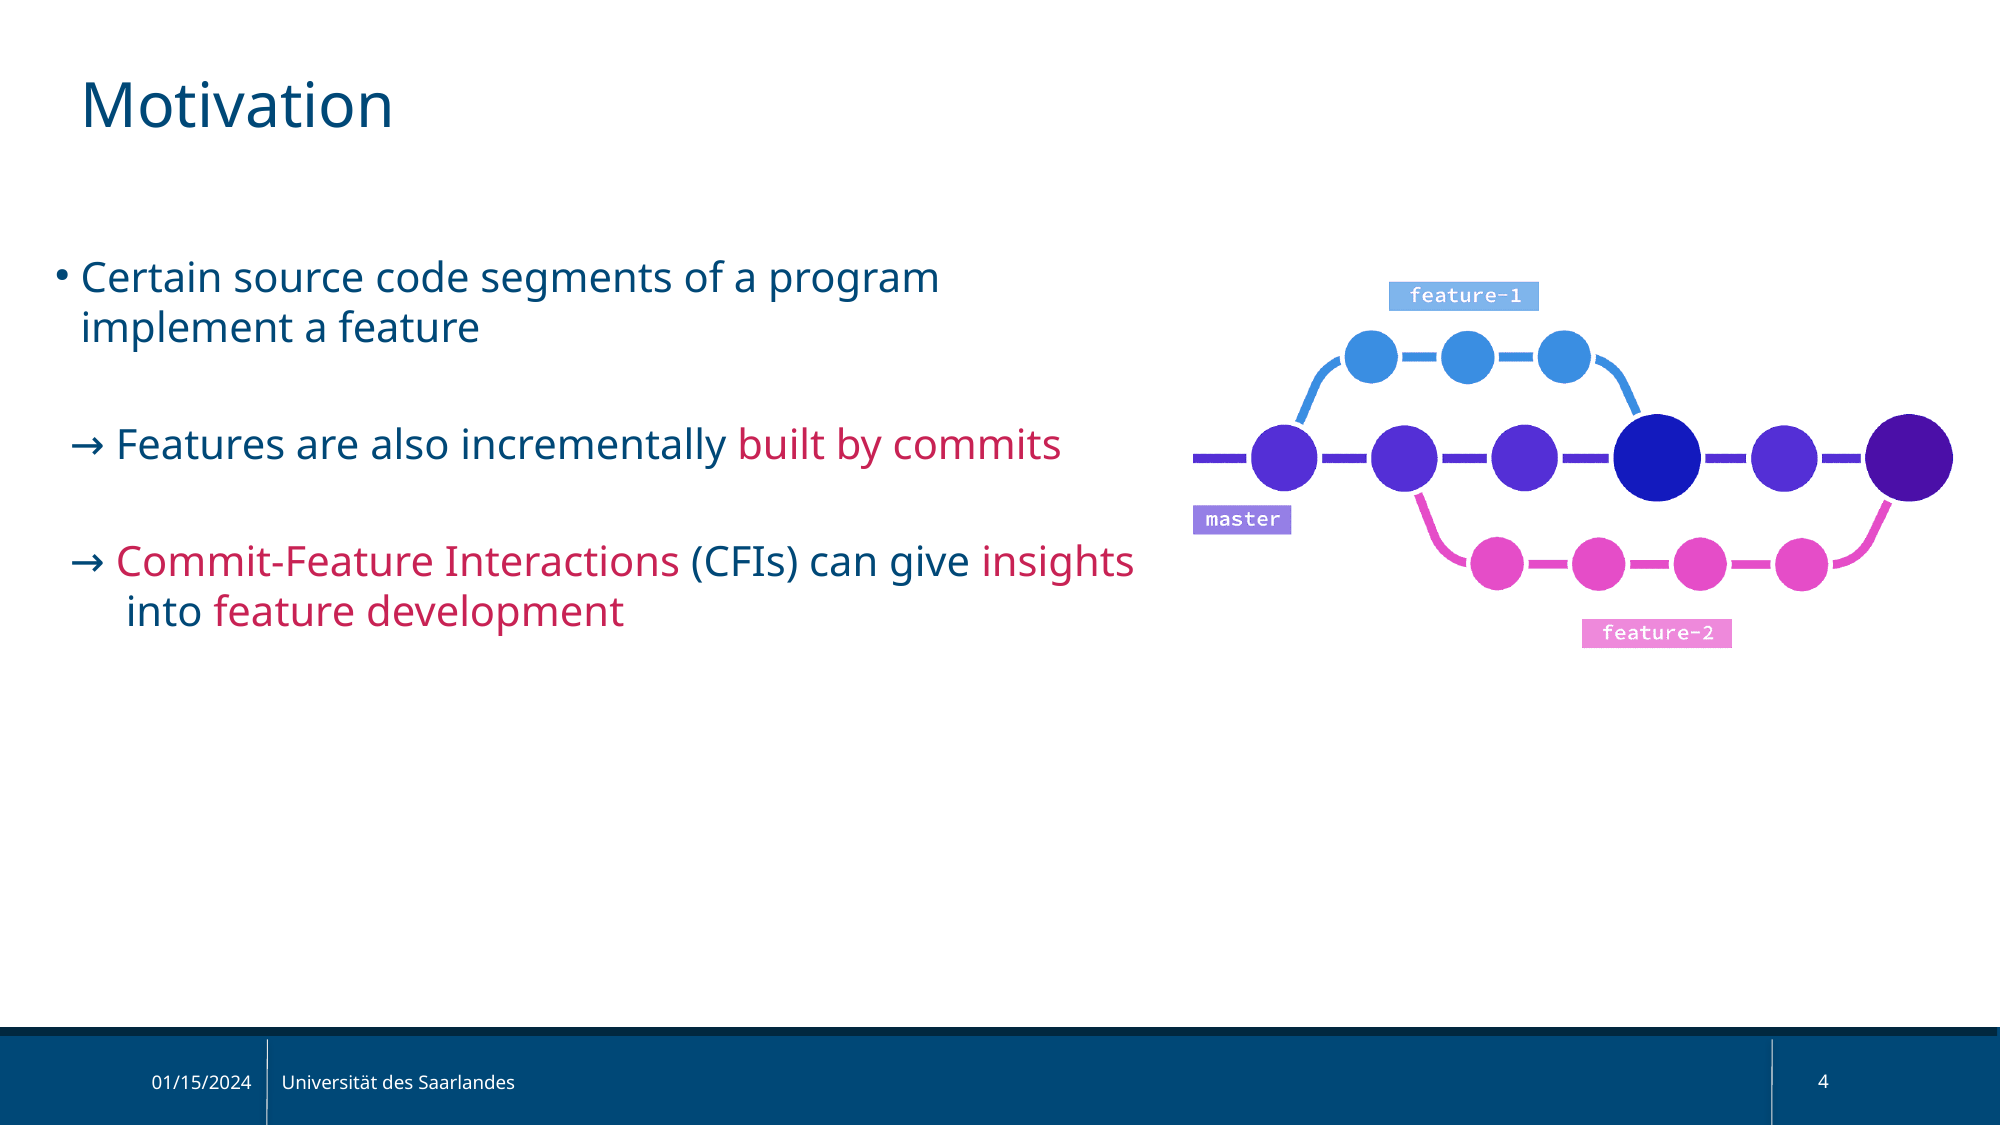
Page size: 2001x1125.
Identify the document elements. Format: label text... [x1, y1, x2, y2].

slide_number [1803, 1052, 2000, 1113]
list Certain source code segments of a program implement a feature → Features are also incrementally built by commits → Commit-Feature Interactions (CFIs) can give insights into feature development [55, 243, 1182, 1040]
picture [1151, 248, 2000, 680]
footer Universität des Saarlandes [266, 1052, 1741, 1113]
list Motivation [65, 57, 1520, 170]
slide_number 01/15/2024 [65, 1053, 266, 1113]
